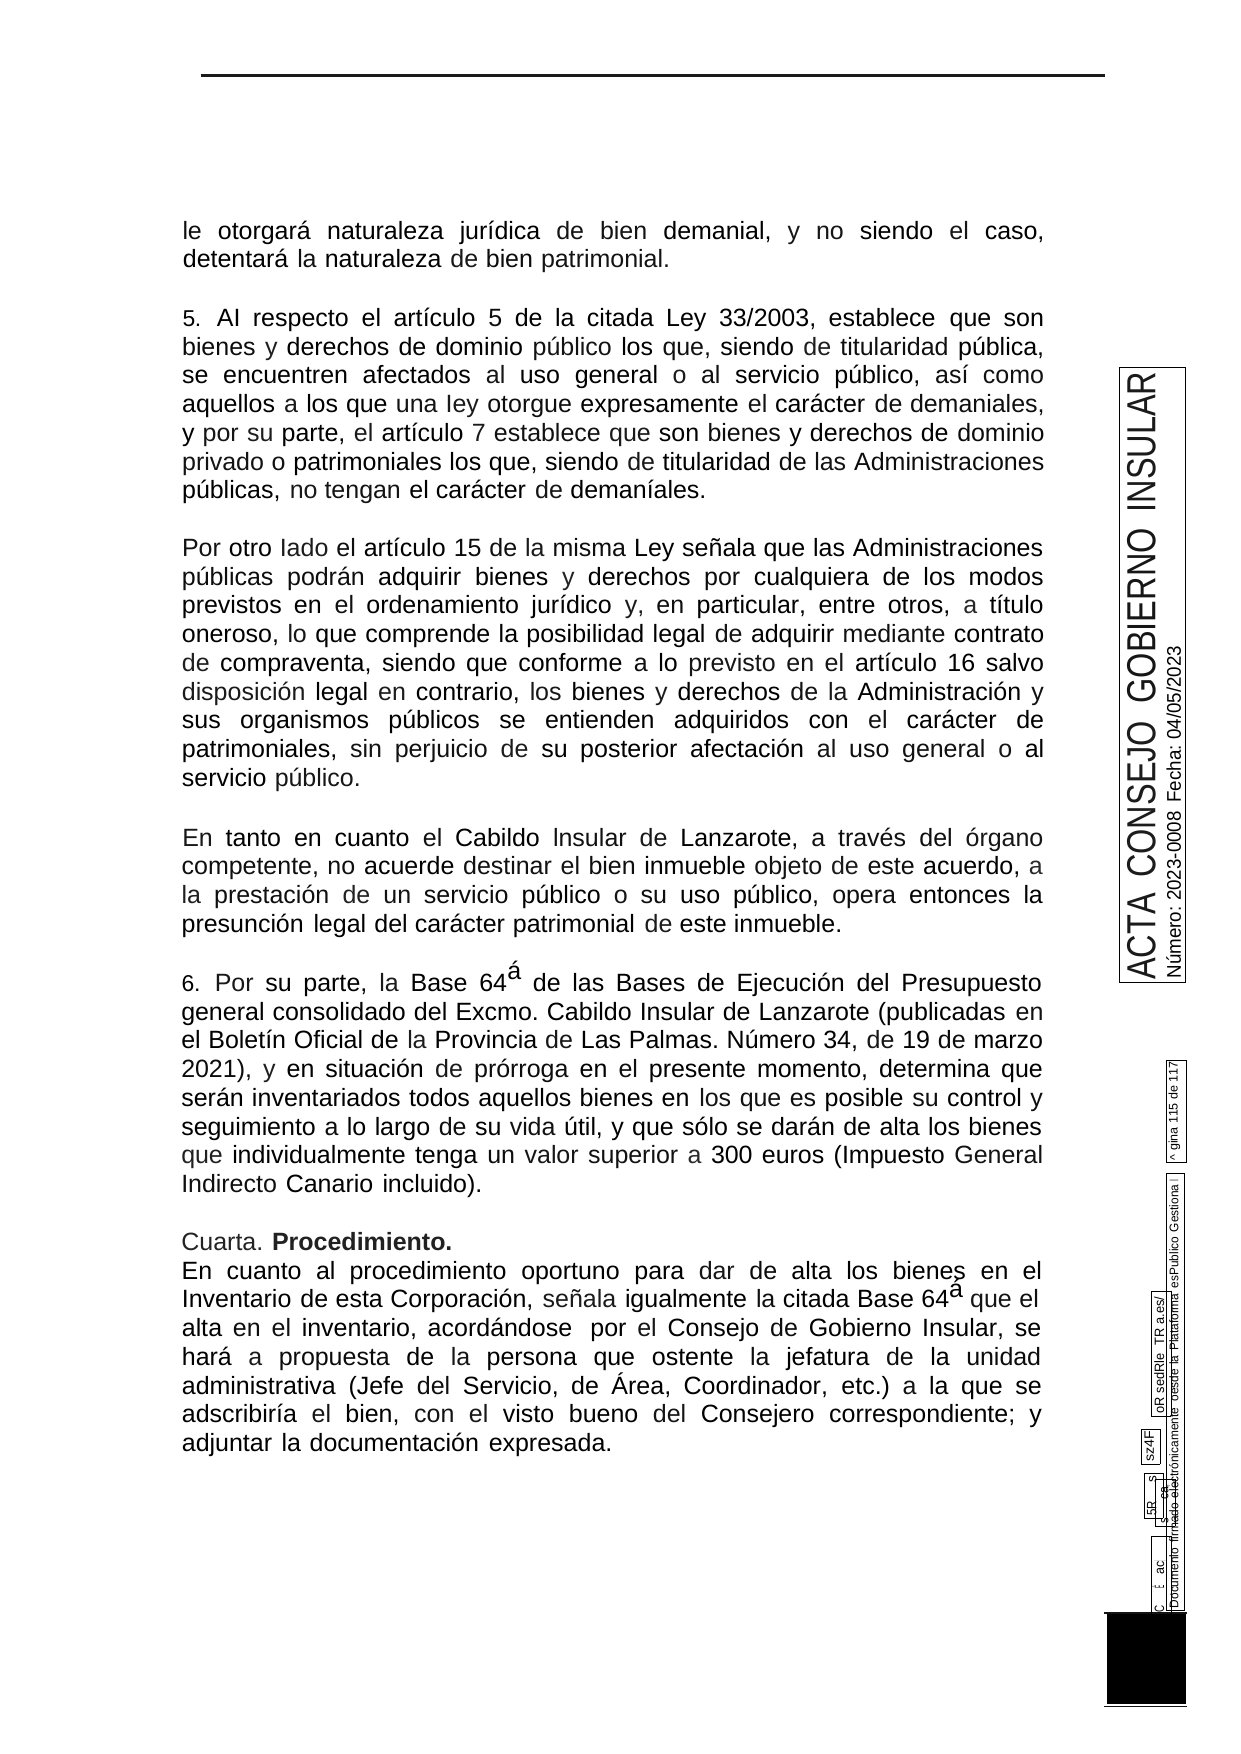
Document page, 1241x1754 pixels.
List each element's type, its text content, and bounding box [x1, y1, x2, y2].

text 5R s [1145, 1475, 1159, 1518]
list Documenlo firmado electrónicamente oesde la Plataforma esPublico Gestiona I [1167, 1175, 1181, 1610]
text En cuanto al procedimiento oportuno para dar de alta los bienes en el Inventario de esta Corporación, señala igualmente la citada Base 64á que el [181, 1262, 1042, 1313]
text s ca, bI [1156, 1481, 1166, 1526]
list Número: 2023-0008 Fecha: 04/05/2023 [1163, 371, 1184, 982]
text le otorgará naturaleza jurídica de bien demanial, y no siendo el caso, detentará la naturaleza de bien patrimonial. [182, 217, 1044, 273]
picture [1107, 1614, 1186, 1704]
text [1185, 1227, 1207, 1256]
list ACTA CONSEJO GOBIERNO INSULAR [1120, 369, 1163, 982]
list ^ gina 115 de 117 [1167, 1062, 1183, 1162]
text Cuarta. Procedimiento. [181, 1227, 1166, 1256]
list AI respecto el artículo 5 de la citada Ley 33/2003, establece que son bienes y derechos de dominio público los que, siendo de titularidad pública, se encuentren afectados al uso general o al servicio público, así como aquellos a los que una Iey otorgue expresamente el carácter de demaniales, y por su parte, el artículo 7 establece que son bienes y derechos de dominio privado o patrimoniales los que, siendo de titularidad de las Administraciones públicas, no tengan el carácter de demaníales. [182, 303, 1044, 504]
text En tanto en cuanto el Cabildo lnsular de Lanzarote, a través del órgano competente, no acuerde destinar el bien inmueble objeto de este acuerdo, a la prestación de un servicio público o su uso público, opera entonces la presunción legal del carácter patrimonial de este inmueble. [181, 822, 1043, 937]
text alta en el inventario, acordándose por el Consejo de Gobierno Insular, se hará a propuesta de la persona que ostente la jefatura de la unidad administrativa (Jefe del Servicio, de Área, Coordinador, etc.) a la que se adscribiría el bien, con el visto bueno del Consejero correspondiente; y adjuntar la documentación expresada. [182, 1313, 1042, 1457]
text sz4F [1142, 1431, 1157, 1463]
text Por otro Iado el artículo 15 de la misma Ley señala que las Administraciones públicas podrán adquirir bienes y derechos por cualquiera de los modos previstos en el ordenamiento jurídico y, en particular, entre otros, a título oneroso, lo que comprende la posibilidad legal de adquirir mediante contrato de compraventa, siendo que conforme a lo previsto en el artículo 16 salvo disposición legal en contrario, los bienes y derechos de la Administración y sus organismos públicos se entienden adquiridos con el carácter de patrimoniales, sin perjuicio de su posterior afectación al uso general o al servicio público. [182, 533, 1044, 792]
text oR sedRle TR a.es/ [1152, 1293, 1166, 1416]
text C É ac) dn:h [1152, 1538, 1169, 1615]
list Por su parte, la Base 64á de las Bases de Ejecución del Presupuesto general consolidado del Excmo. Cabildo Insular de Lanzarote (publicadas en el Boletín Oficial de la Provincia de Las Palmas. Número 34, de 19 de marzo 2021), y en situación de prórroga en el presente momento, determina que serán inventariados todos aquellos bienes en los que es posible su control y seguimiento a lo largo de su vida útil, y que sólo se darán de alta los bienes que individualmente tenga un valor superior a 300 euros (Impuesto General Indirecto Canario incluido). [181, 956, 1043, 1198]
